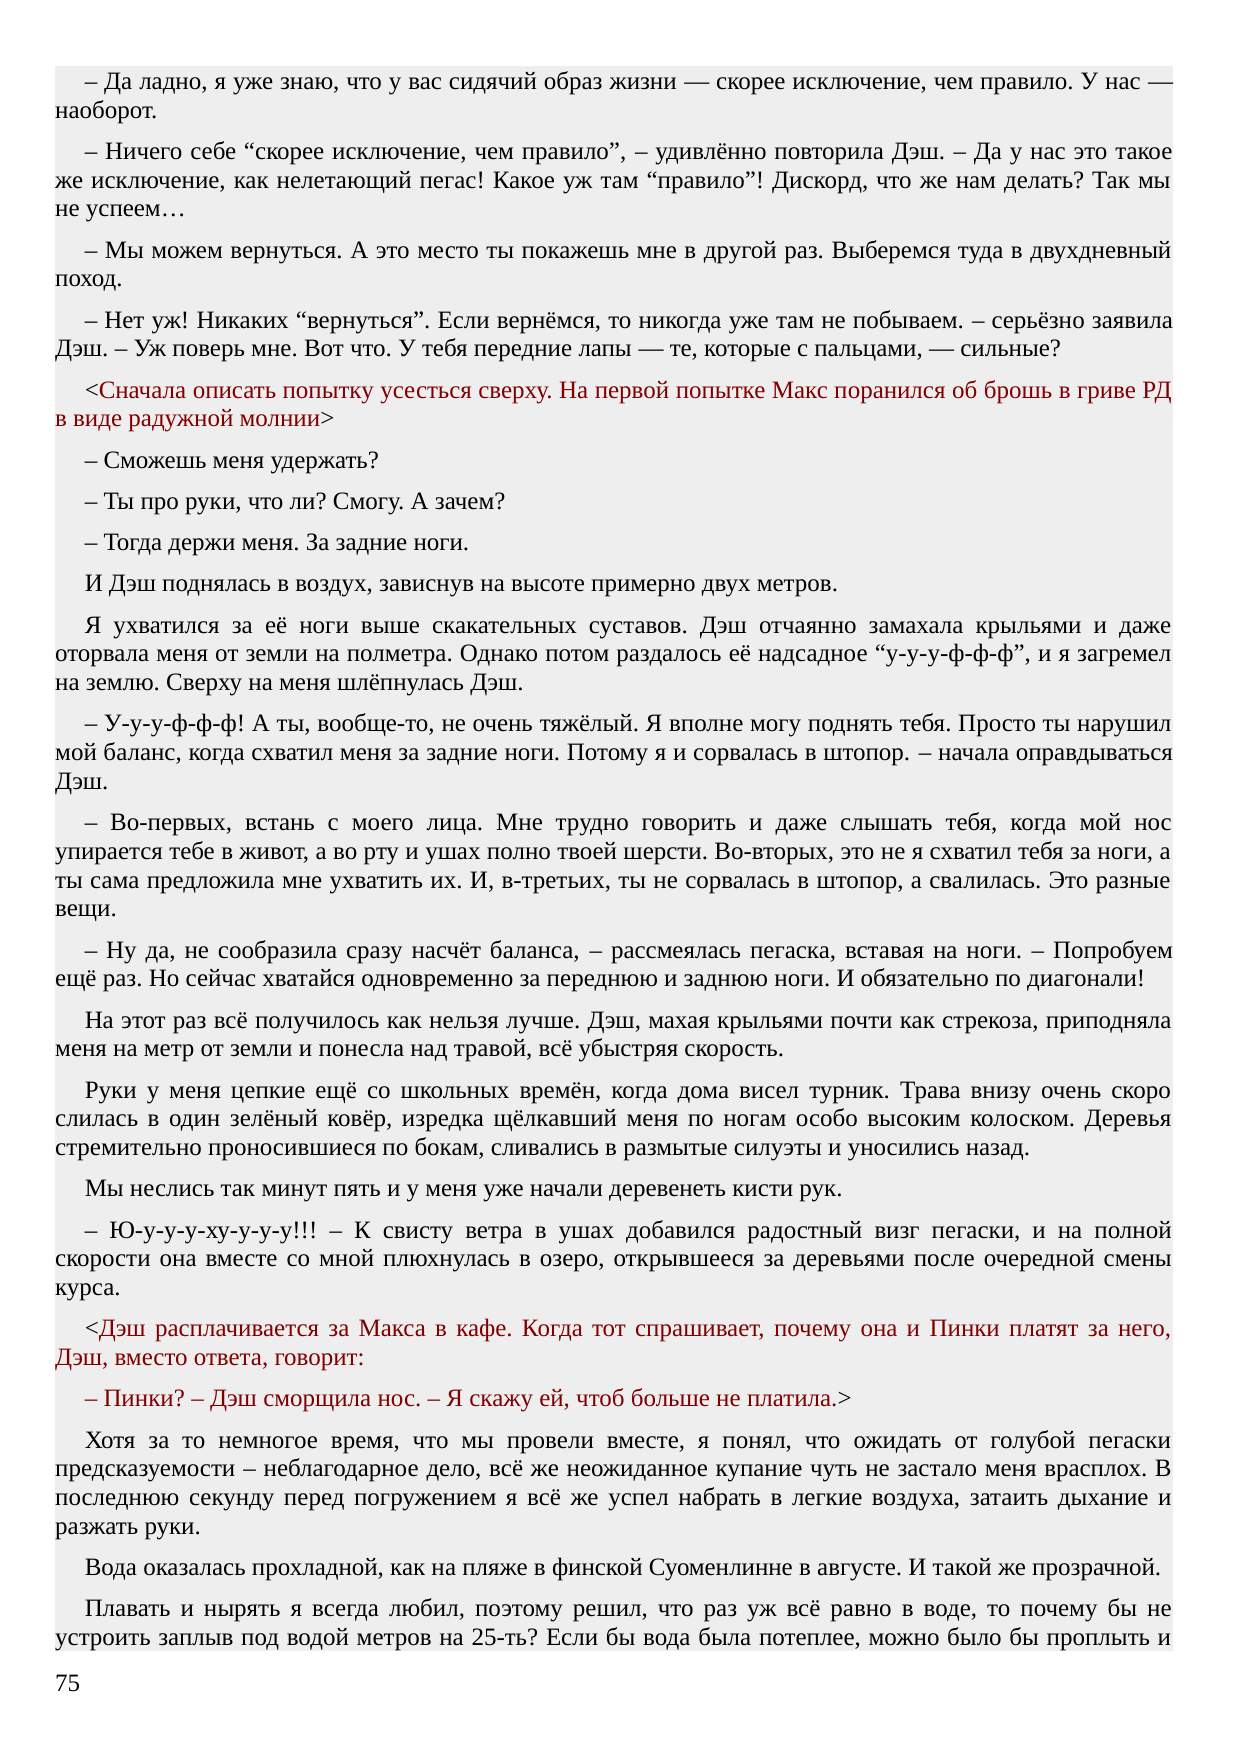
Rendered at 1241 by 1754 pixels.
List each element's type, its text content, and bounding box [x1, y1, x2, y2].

text – Во-первых, встань с моего лица. Мне трудно говорить и даже слышать тебя, когда мой нос упирается тебе в живот, а во рту и ушах полно твоей шерсти. Во-вторых, это не я схватил тебя за ноги, а ты сама предложила мне ухватить их. И, в-третьих, ты не сорвалась в штопор, а свалилась. Это разные вещи. [55, 807, 1173, 922]
text Хотя за то немногое время, что мы провели вместе, я понял, что ожидать от голубой пегаски предсказуемости – неблагодарное дело, всё же неожиданное купание чуть не застало меня врасплох. В последнюю секунду перед погружением я всё же успел набрать в легкие воздуха, затаить дыхание и разжать руки. [55, 1425, 1173, 1540]
text И Дэш поднялась в воздух, зависнув на высоте примерно двух метров. [55, 568, 1173, 597]
text – Ю-у-у-у-ху-у-у-у!!! – К свисту ветра в ушах добавился радостный визг пегаски, и на полной скорости она вместе со мной плюхнулась в озеро, открывшееся за деревьями после очередной смены курса. [55, 1215, 1173, 1301]
text Руки у меня цепкие ещё со школьных времён, когда дома висел турник. Трава внизу очень скоро слилась в один зелёный ковёр, изредка щёлкавший меня по ногам особо высоким колоском. Деревья стремительно проносившиеся по бокам, сливались в размытые силуэты и уносились назад. [55, 1075, 1173, 1161]
text Я ухватился за её ноги выше скакательных суставов. Дэш отчаянно замахала крыльями и даже оторвала меня от земли на полметра. Однако потом раздалось её надсадное “у-у-у-ф-ф-ф”, и я загремел на землю. Сверху на меня шлёпнулась Дэш. [55, 610, 1173, 696]
text Плавать и нырять я всегда любил, поэтому решил, что раз уж всё равно в воде, то почему бы не устроить заплыв под водой метров на 25-ть? Если бы вода была потеплее, можно было бы проплыть и [55, 1593, 1173, 1651]
text – Нет уж! Никаких “вернуться”. Если вернёмся, то никогда уже там не побываем. – серьёзно заявила Дэш. – Уж поверь мне. Вот что. У тебя передние лапы — те, которые с пальцами, — сильные? [55, 305, 1173, 362]
text – Пинки? – Дэш сморщила нос. – Я скажу ей, чтоб больше не платила.> [55, 1383, 1173, 1412]
text – Ну да, не сообразила сразу насчёт баланса, – рассмеялась пегаска, вставая на ноги. – Попробуем ещё раз. Но сейчас хватайся одновременно за переднюю и заднюю ноги. И обязательно по диагонали! [55, 935, 1173, 992]
text – У-у-у-ф-ф-ф! А ты, вообще-то, не очень тяжёлый. Я вполне могу поднять тебя. Просто ты нарушил мой баланс, когда схватил меня за задние ноги. Потому я и сорвалась в штопор. – начала оправдываться Дэш. [55, 708, 1173, 795]
text На этот раз всё получилось как нельзя лучше. Дэш, махая крыльями почти как стрекоза, приподняла меня на метр от земли и понесла над травой, всё убыстряя скорость. [55, 1005, 1173, 1062]
text – Ты про руки, что ли? Смогу. А зачем? [55, 486, 1173, 515]
text – Тогда держи меня. За задние ноги. [55, 527, 1173, 556]
text <Cначала описать попытку усесться сверху. На первой попытке Макс поранился об брошь в гриве РД в виде радужной молнии> [55, 375, 1173, 432]
text – Да ладно, я уже знаю, что у вас сидячий образ жизни — скорее исключение, чем правило. У нас — наоборот. [55, 66, 1173, 123]
text – Сможешь меня удержать? [55, 445, 1173, 473]
text <Дэш расплачивается за Макса в кафе. Когда тот спрашивает, почему она и Пинки платят за него, Дэш, вместо ответа, говорит: [55, 1313, 1173, 1371]
text – Ничего себе “скорее исключение, чем правило”, – удивлённо повторила Дэш. – Да у нас это такое же исключение, как нелетающий пегас! Какое уж там “правило”! Дискорд, что же нам делать? Так мы не успеем… [55, 136, 1173, 222]
text – Мы можем вернуться. А это место ты покажешь мне в другой раз. Выберемся туда в двухдневный поход. [55, 235, 1173, 292]
text Мы неслись так минут пять и у меня уже начали деревенеть кисти рук. [55, 1173, 1173, 1202]
text Вода оказалась прохладной, как на пляже в финской Суоменлинне в августе. И такой же прозрачной. [55, 1552, 1173, 1581]
